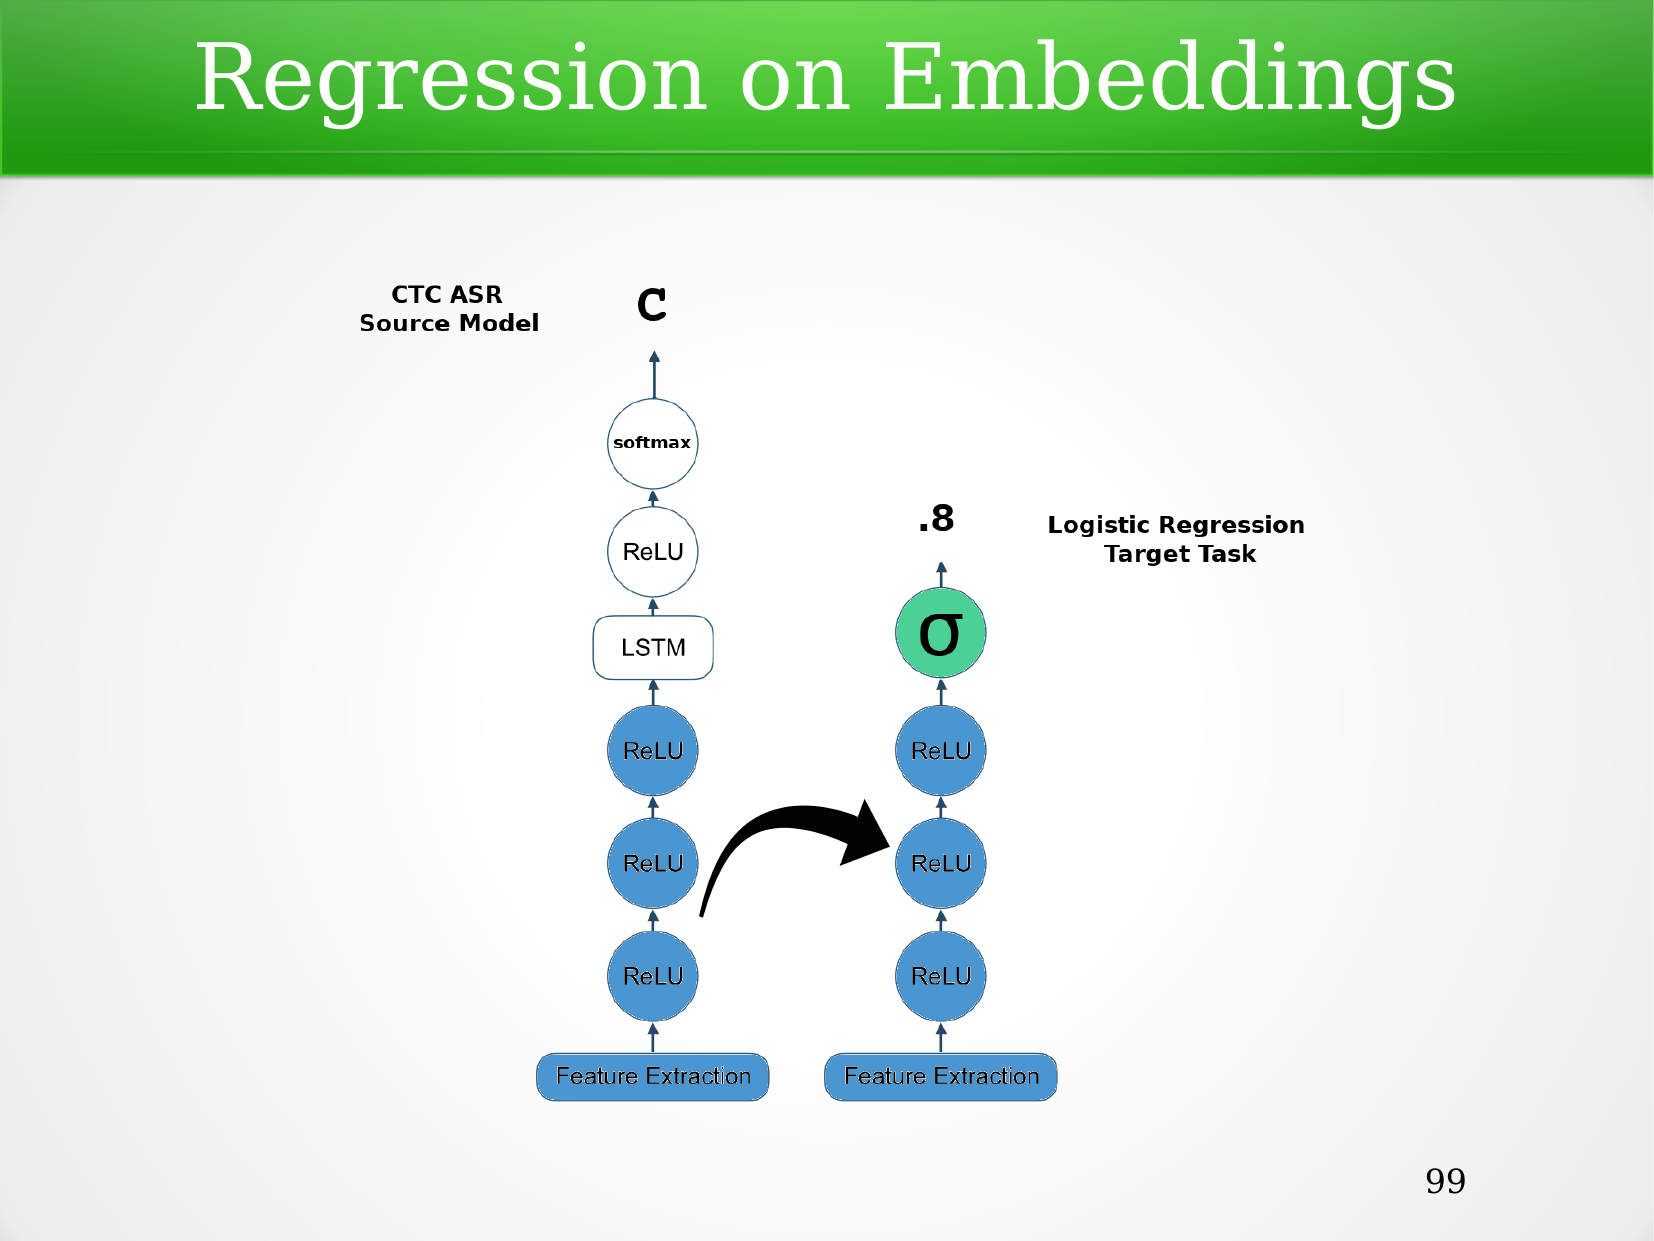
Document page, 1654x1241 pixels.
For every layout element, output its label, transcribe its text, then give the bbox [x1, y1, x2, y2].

picture [0, 0, 1654, 1241]
title Regression on Embeddings [82, 11, 1571, 154]
